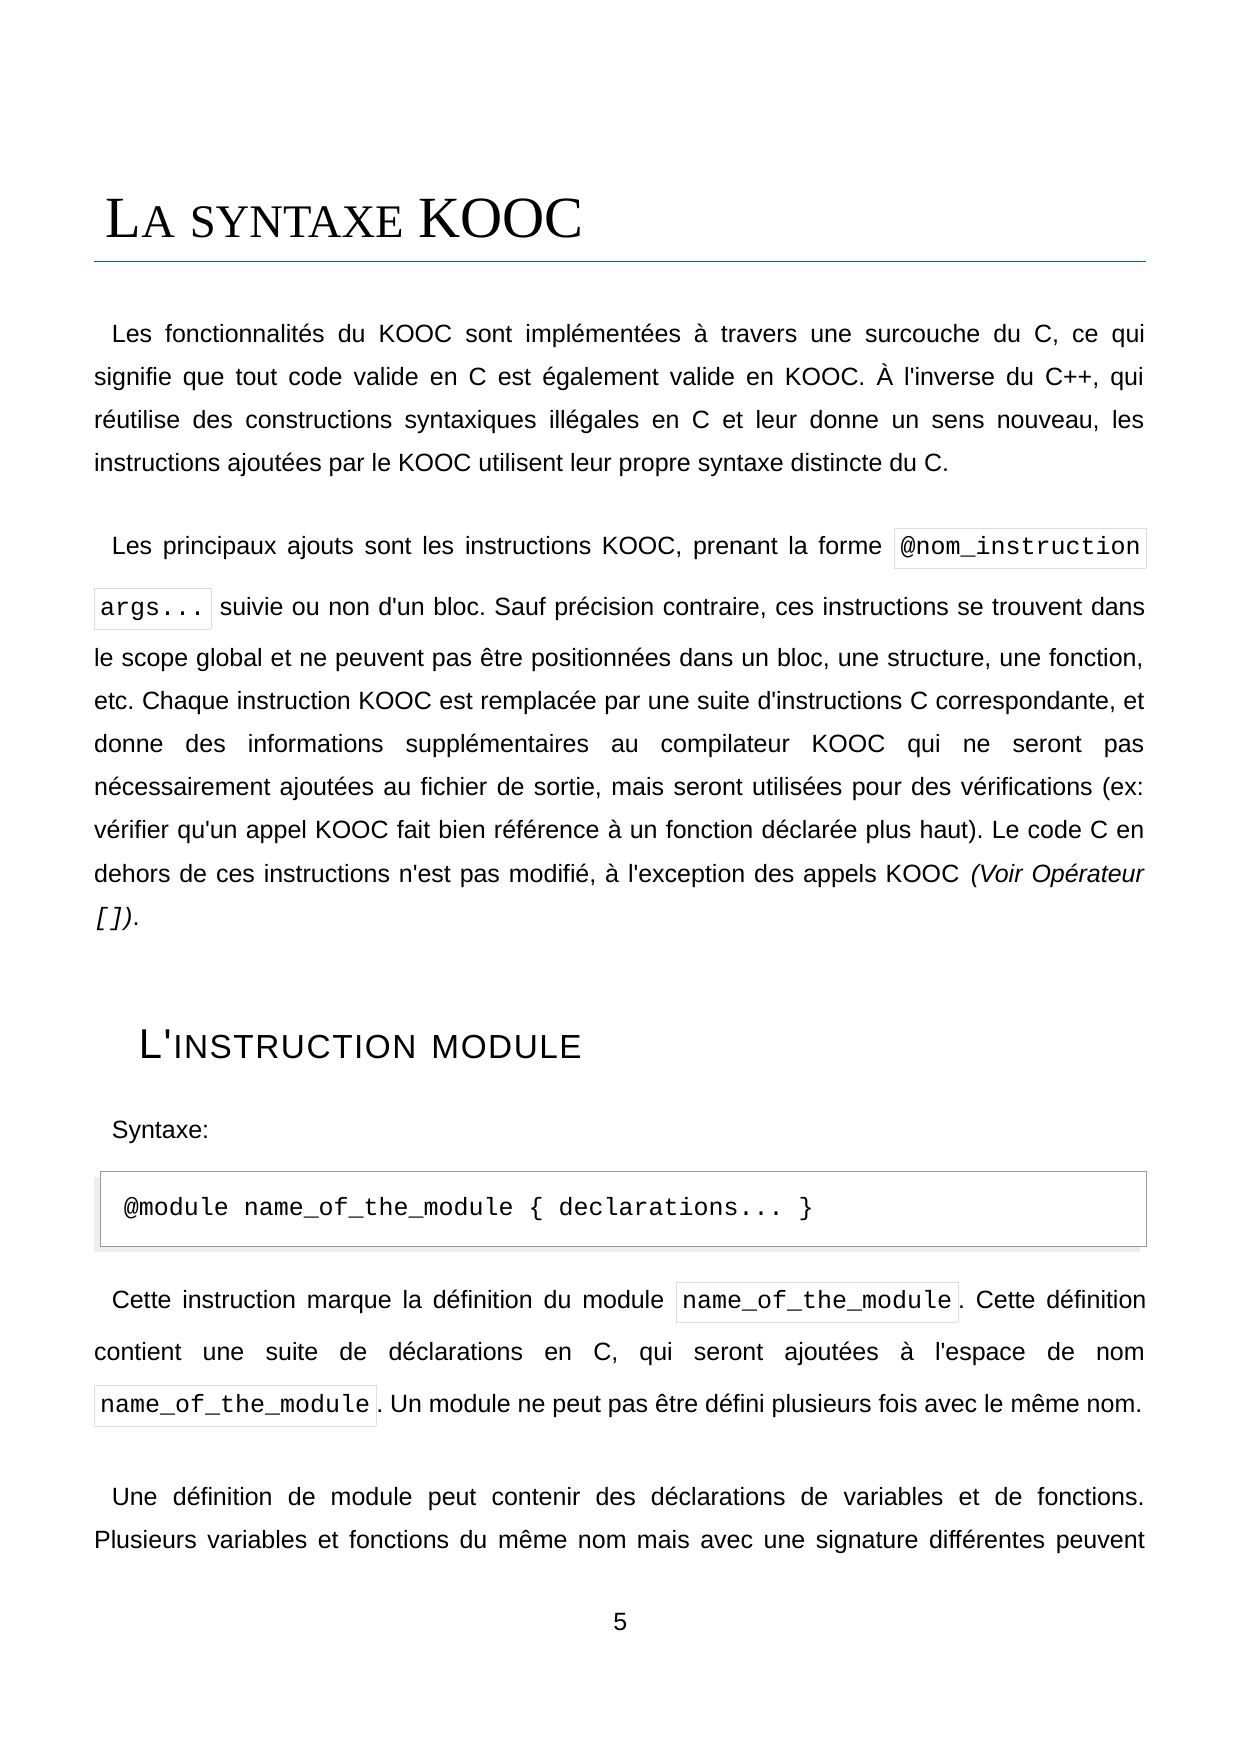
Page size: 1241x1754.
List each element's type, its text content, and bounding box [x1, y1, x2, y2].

text Cette instruction marque la définition du module name_of_the_module. Cette définition contient une suite de déclarations en C, qui seront ajoutées à l'espace de nom name_of_the_module. Un module ne peut pas être défini plusieurs fois avec le même nom. [94, 1282, 1146, 1426]
text Les principaux ajouts sont les instructions KOOC, prenant la forme @nom_instruction args... suivie ou non d'un bloc. Sauf précision contraire, ces instructions se trouvent dans le scope global et ne peuvent pas être positionnées dans un bloc, une structure, une fonction, etc. Chaque instruction KOOC est remplacée par une suite d'instructions C correspondante, et donne des informations supplémentaires au compilateur KOOC qui ne seront pas nécessairement ajoutées au fichier de sortie, mais seront utilisées pour des vérifications (ex: vérifier qu'un appel KOOC fait bien référence à un fonction déclarée plus haut). Le code C en dehors de ces instructions n'est pas modifié, à l'exception des appels KOOC (Voir Opérateur []). [94, 528, 1146, 933]
subtitle L'instruction module [139, 1019, 1146, 1067]
subtitle La syntaxe KOOC [94, 171, 1146, 261]
text Une définition de module peut contenir des déclarations de variables et de fonctions. Plusieurs variables et fonctions du même nom mais avec une signature différentes peuvent [94, 1482, 1146, 1554]
text Les fonctionnalités du KOOC sont implémentées à travers une surcouche du C, ce qui signifie que tout code valide en C est également valide en KOOC. À l'inverse du C++, qui réutilise des constructions syntaxiques illégales en C et leur donne un sens nouveau, les instructions ajoutées par le KOOC utilisent leur propre syntaxe distincte du C. [94, 319, 1146, 477]
text @module name_of_the_module { declarations... } [101, 1172, 1146, 1246]
text Syntaxe: [94, 1115, 1146, 1144]
